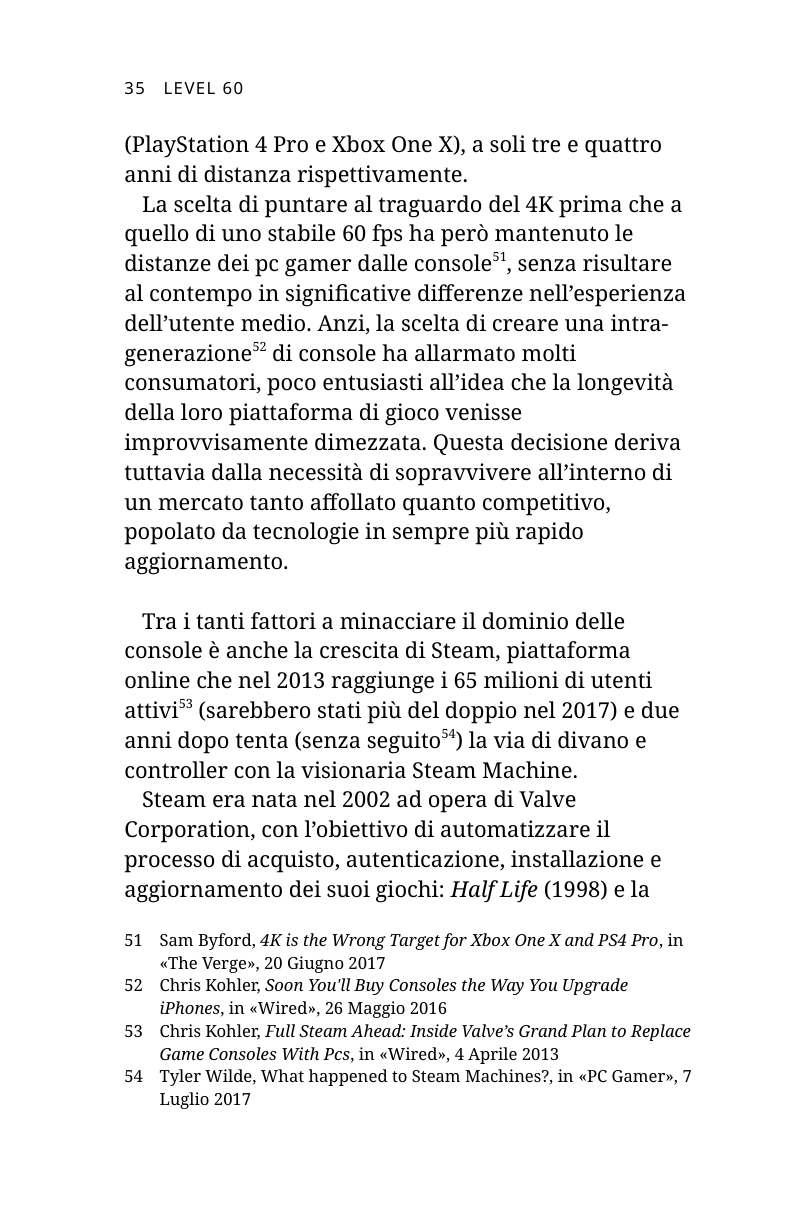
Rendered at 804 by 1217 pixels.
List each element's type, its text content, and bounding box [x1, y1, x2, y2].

text Steam era nata nel 2002 ad opera di Valve Corporation, con l’obiettivo di automatizzare il processo di acquisto, autenticazione, installazione e aggiornamento dei suoi giochi: Half Life (1998) e la [124, 784, 697, 903]
text Tyler Wilde, What happened to Steam Machines?, in «PC Gamer», 7 Luglio 2017 [124, 1065, 697, 1110]
text Chris Kohler, Soon You'll Buy Consoles the Way You Upgrade iPhones, in «Wired», 26 Maggio 2016 [124, 974, 697, 1019]
text Chris Kohler, Full Steam Ahead: Inside Valve’s Grand Plan to Replace Game Consoles With Pcs, in «Wired», 4 Aprile 2013 [124, 1019, 697, 1065]
text Tra i tanti fattori a minacciare il dominio delle console è anche la crescita di Steam, piattaforma online che nel 2013 raggiunge i 65 milioni di utenti attivi (sarebbero stati più del doppio nel 2017) e due anni dopo tenta (senza seguito) la via di divano e controller con la visionaria Steam Machine. [124, 606, 697, 784]
text La scelta di puntare al traguardo del 4K prima che a quello di uno stabile 60 fps ha però mantenuto le distanze dei pc gamer dalle console, senza risultare al contempo in significative differenze nell’esperienza dell’utente medio. Anzi, la scelta di creare una intra-generazione di console ha allarmato molti consumatori, poco entusiasti all’idea che la longevità della loro piattaforma di gioco venisse improvvisamente dimezzata. Questa decisione deriva tuttavia dalla necessità di sopravvivere all’interno di un mercato tanto affollato quanto competitivo, popolato da tecnologie in sempre più rapido aggiornamento. [124, 188, 697, 576]
text Sam Byford, 4K is the Wrong Target for Xbox One X and PS4 Pro, in «The Verge», 20 Giugno 2017 [124, 929, 697, 974]
text (PlayStation 4 Pro e Xbox One X), a soli tre e quattro anni di distanza rispettivamente. [124, 129, 697, 188]
